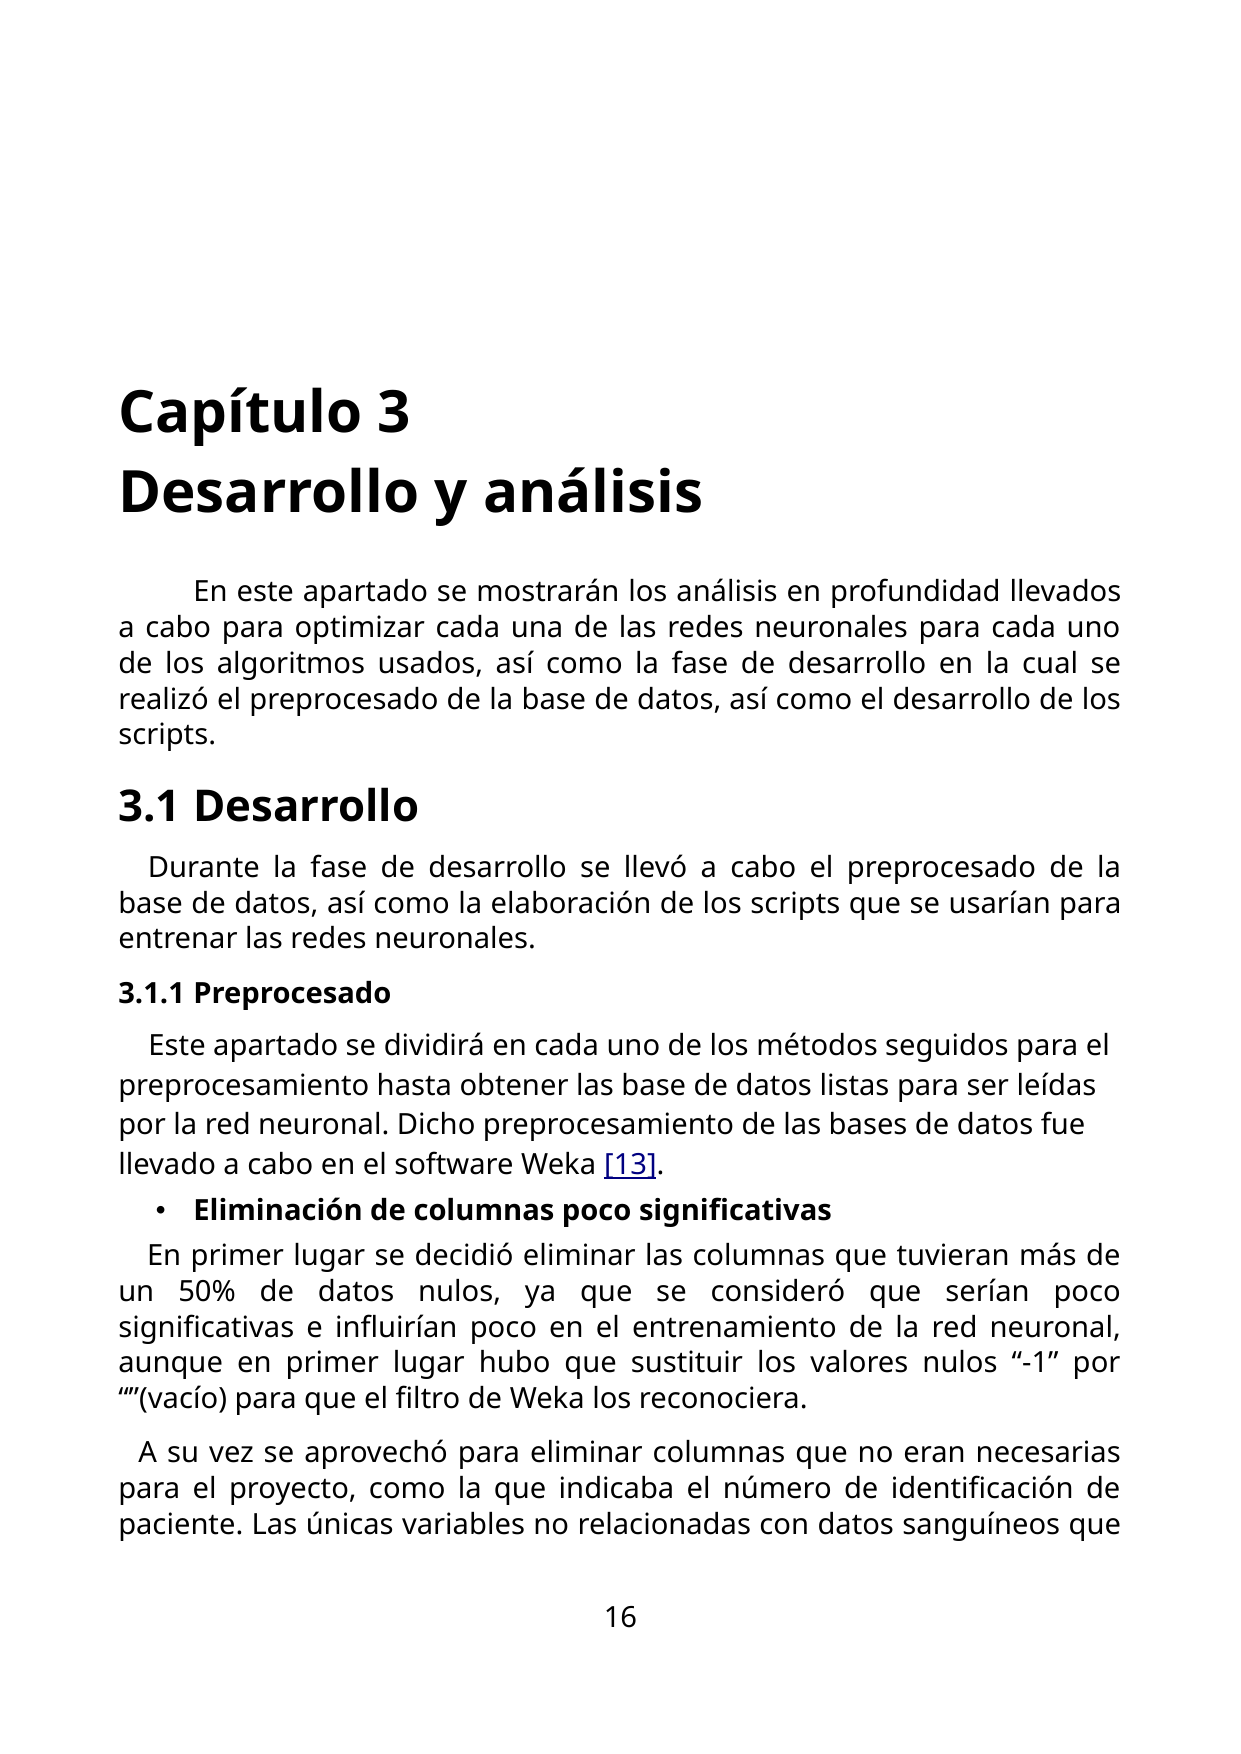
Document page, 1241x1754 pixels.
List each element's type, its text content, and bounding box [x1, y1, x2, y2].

text Durante la fase de desarrollo se llevó a cabo el preprocesado de la base de datos, así como la elaboración de los scripts que se usarían para entrenar las redes neuronales. [118, 846, 1122, 957]
subtitle Desarrollo [118, 774, 1122, 834]
subtitle Preprocesado [118, 972, 1122, 1012]
list Eliminación de columnas poco significativas [156, 1189, 1122, 1228]
text En este apartado se mostrarán los análisis en profundidad llevados a cabo para optimizar cada una de las redes neuronales para cada uno de los algoritmos usados, así como la fase de desarrollo en la cual se realizó el preprocesado de la base de datos, así como el desarrollo de los scripts. [118, 571, 1122, 753]
text A su vez se aprovechó para eliminar columnas que no eran necesarias para el proyecto, como la que indicaba el número de identificación de paciente. Las únicas variables no relacionadas con datos sanguíneos que [118, 1432, 1122, 1543]
subtitle Desarrollo y análisis [118, 370, 1122, 529]
text Este apartado se dividirá en cada uno de los métodos seguidos para el preprocesamiento hasta obtener las base de datos listas para ser leídas por la red neuronal. Dicho preprocesamiento de las bases de datos fue llevado a cabo en el software Weka [13]. [118, 1024, 1122, 1183]
text En primer lugar se decidió eliminar las columnas que tuvieran más de un 50% de datos nulos, ya que se consideró que serían poco significativas e influirían poco en el entrenamiento de la red neuronal, aunque en primer lugar hubo que sustituir los valores nulos “-1” por “”(vacío) para que el filtro de Weka los reconociera. [118, 1234, 1122, 1417]
